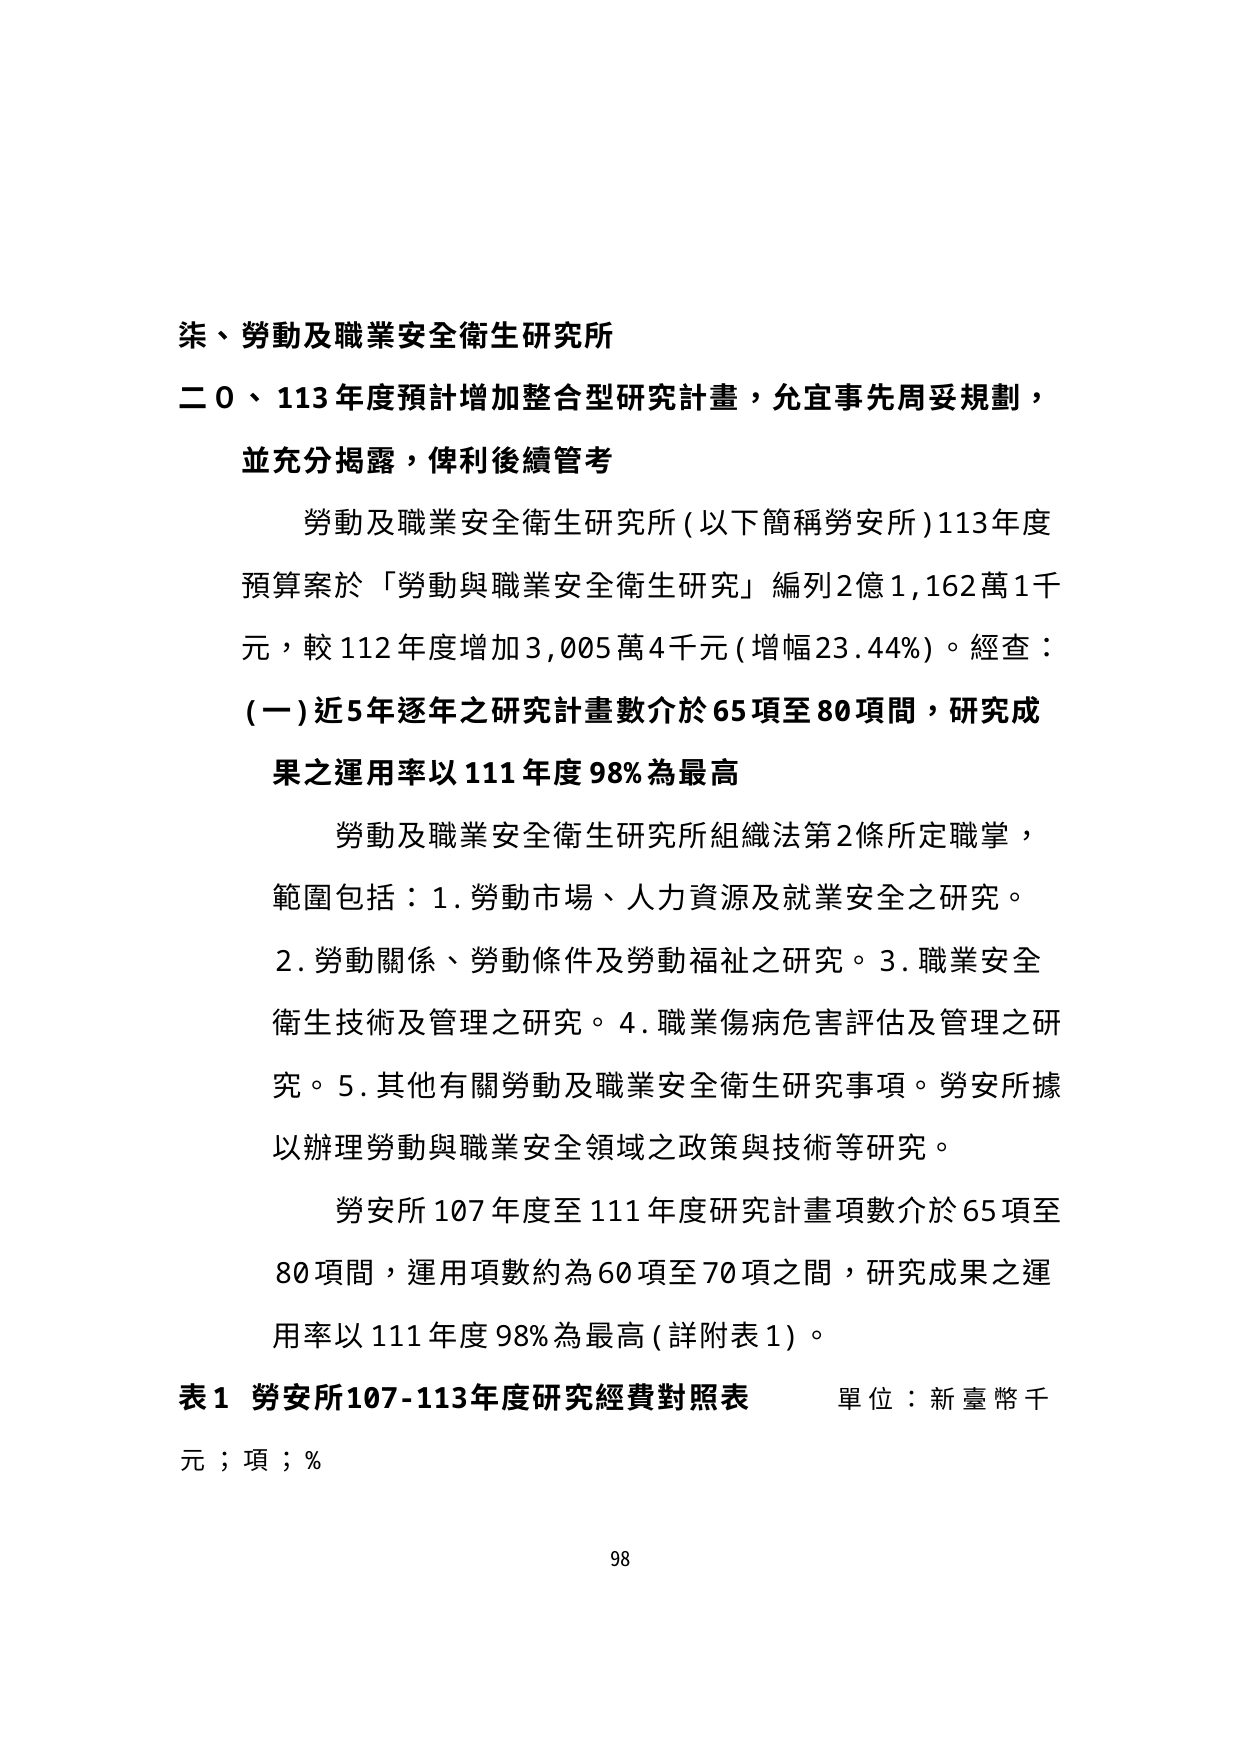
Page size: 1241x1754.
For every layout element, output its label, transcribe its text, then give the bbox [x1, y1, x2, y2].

text 勞動及職業安全衛生研究所(以下簡稱勞安所)113年度預算案於「勞動與職業安全衛生研究」編列2億1,162萬1千元，較112年度增加3,005萬4千元(增幅23.44%)。經查： [236, 479, 1063, 667]
text 勞安所107年度至111年度研究計畫項數介於65項至80項間，運用項數約為60項至70項之間，研究成果之運用率以111年度98%為最高(詳附表1)。 [266, 1167, 1063, 1354]
text (一)近5年逐年之研究計畫數介於65項至80項間，研究成果之運用率以111年度98%為最高 [236, 667, 1063, 792]
text 勞動及職業安全衛生研究所組織法第2條所定職掌，範圍包括：1.勞動市場、人力資源及就業安全之研究。2.勞動關係、勞動條件及勞動福祉之研究。3.職業安全衛生技術及管理之研究。4.職業傷病危害評估及管理之研究。5.其他有關勞動及職業安全衛生研究事項。勞安所據以辦理勞動與職業安全領域之政策與技術等研究。 [266, 792, 1063, 1167]
text 二０、113年度預計增加整合型研究計畫，允宜事先周妥規劃，並充分揭露，俾利後續管考 [177, 354, 1063, 479]
text 表1 勞安所107-113年度研究經費對照表 單位：新臺幣千元；項；% [177, 1354, 1063, 1479]
text 柒、勞動及職業安全衛生研究所 [177, 292, 1063, 354]
